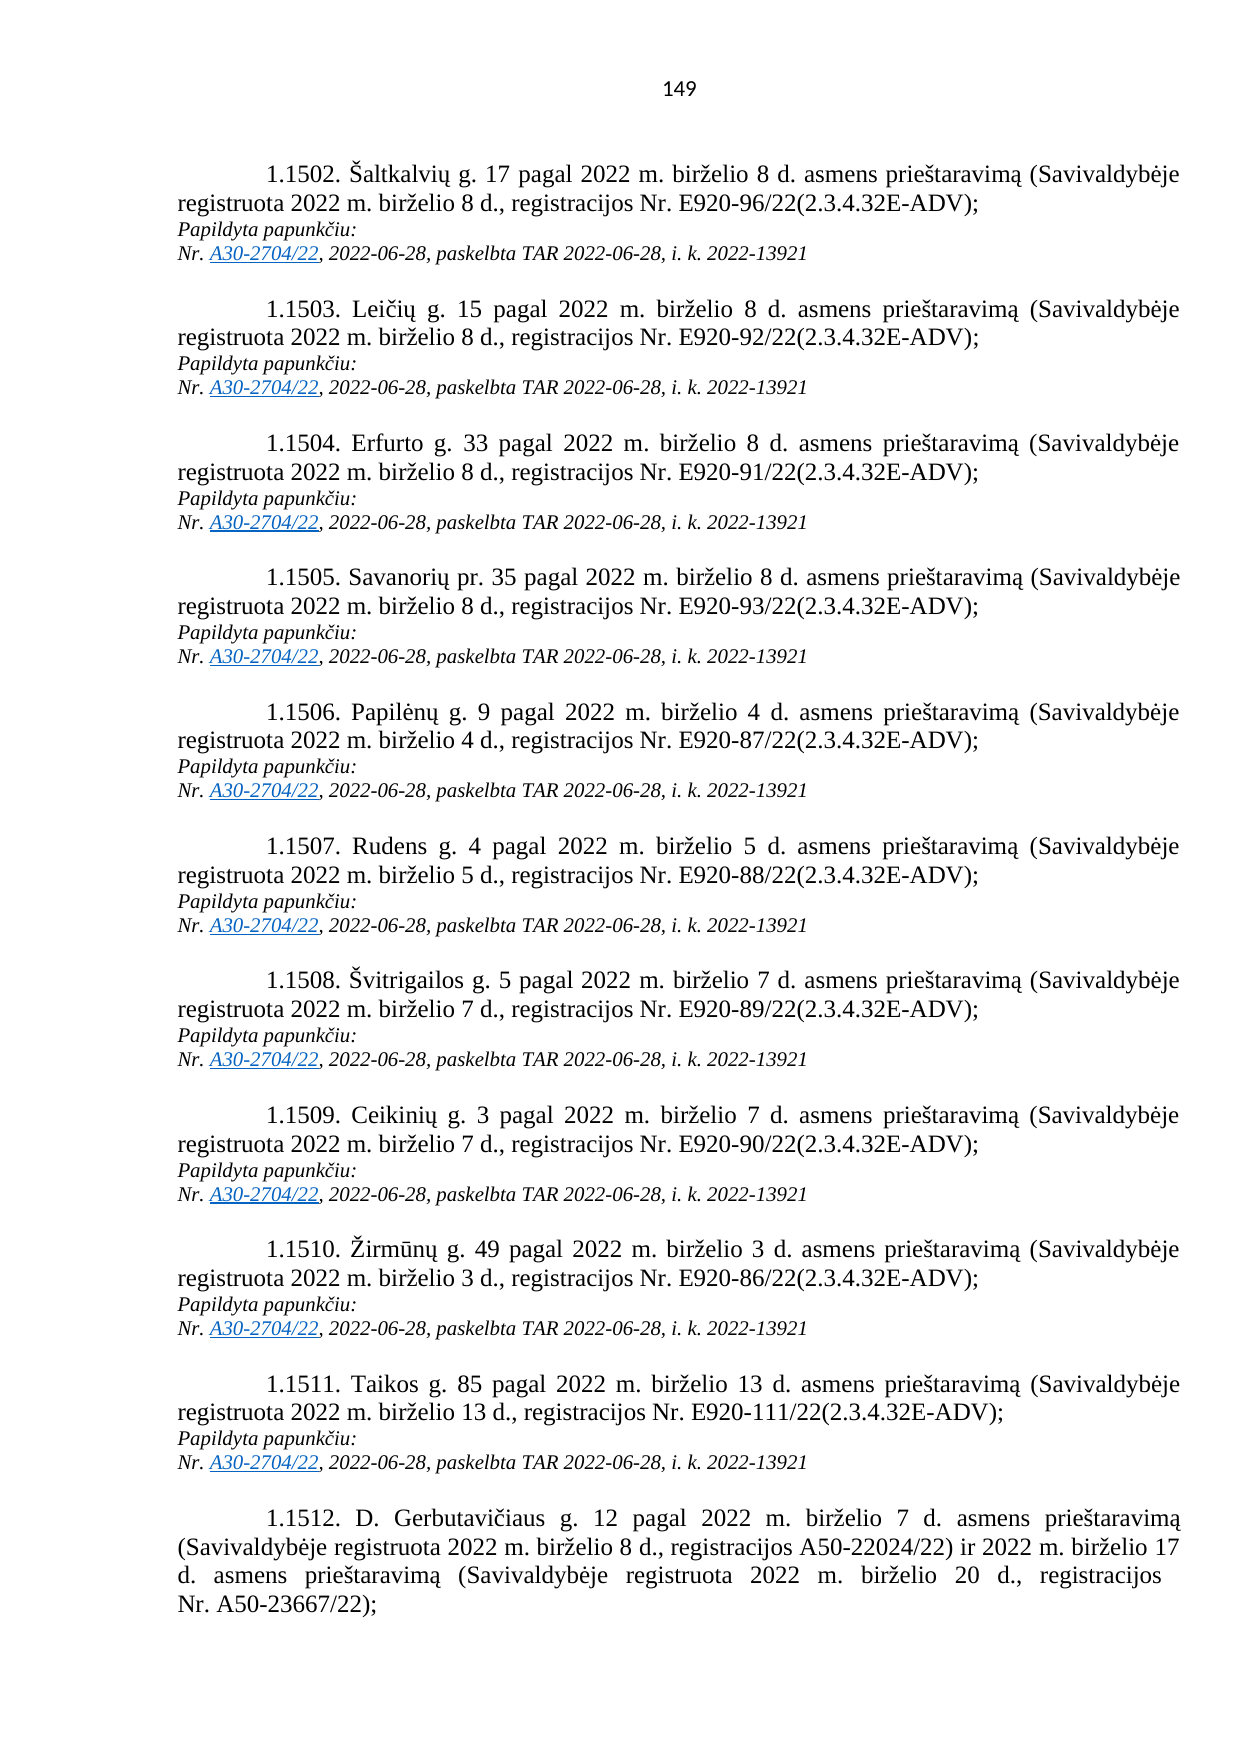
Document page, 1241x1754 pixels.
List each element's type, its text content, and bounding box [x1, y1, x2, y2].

text Papildyta papunkčiu: [177, 217, 1181, 241]
text Nr. A30-2704/22, 2022-06-28, paskelbta TAR 2022-06-28, i. k. 2022-13921 [177, 510, 1181, 534]
text Papildyta papunkčiu: [177, 754, 1181, 778]
text Nr. A30-2704/22, 2022-06-28, paskelbta TAR 2022-06-28, i. k. 2022-13921 [177, 1182, 1181, 1206]
text Nr. A30-2704/22, 2022-06-28, paskelbta TAR 2022-06-28, i. k. 2022-13921 [177, 913, 1181, 937]
text Papildyta papunkčiu: [177, 889, 1181, 913]
text 1.1510. Žirmūnų g. 49 pagal 2022 m. birželio 3 d. asmens prieštaravimą (Savivaldybėje registruota 2022 m. birželio 3 d., registracijos Nr. E920-86/22(2.3.4.32E-ADV); [177, 1234, 1181, 1292]
text Papildyta papunkčiu: [177, 1023, 1181, 1047]
text Papildyta papunkčiu: [177, 620, 1181, 644]
text Papildyta papunkčiu: [177, 1426, 1181, 1450]
text Nr. A30-2704/22, 2022-06-28, paskelbta TAR 2022-06-28, i. k. 2022-13921 [177, 1047, 1181, 1071]
text 1.1504. Erfurto g. 33 pagal 2022 m. birželio 8 d. asmens prieštaravimą (Savivaldybėje registruota 2022 m. birželio 8 d., registracijos Nr. E920-91/22(2.3.4.32E-ADV); [177, 428, 1181, 486]
text 1.1509. Ceikinių g. 3 pagal 2022 m. birželio 7 d. asmens prieštaravimą (Savivaldybėje registruota 2022 m. birželio 7 d., registracijos Nr. E920-90/22(2.3.4.32E-ADV); [177, 1100, 1181, 1157]
text 1.1503. Leičių g. 15 pagal 2022 m. birželio 8 d. asmens prieštaravimą (Savivaldybėje registruota 2022 m. birželio 8 d., registracijos Nr. E920-92/22(2.3.4.32E-ADV); [177, 294, 1181, 351]
text Nr. A30-2704/22, 2022-06-28, paskelbta TAR 2022-06-28, i. k. 2022-13921 [177, 375, 1181, 399]
text 1.1512. D. Gerbutavičiaus g. 12 pagal 2022 m. birželio 7 d. asmens prieštaravimą (Savivaldybėje registruota 2022 m. birželio 8 d., registracijos A50-22024/22) ir 2022 m. birželio 17 d. asmens prieštaravimą (Savivaldybėje registruota 2022 m. birželio 20 d., registracijos Nr. A50-23667/22); [177, 1503, 1181, 1618]
text 1.1508. Švitrigailos g. 5 pagal 2022 m. birželio 7 d. asmens prieštaravimą (Savivaldybėje registruota 2022 m. birželio 7 d., registracijos Nr. E920-89/22(2.3.4.32E-ADV); [177, 966, 1181, 1023]
text 1.1506. Papilėnų g. 9 pagal 2022 m. birželio 4 d. asmens prieštaravimą (Savivaldybėje registruota 2022 m. birželio 4 d., registracijos Nr. E920-87/22(2.3.4.32E-ADV); [177, 697, 1181, 754]
text Nr. A30-2704/22, 2022-06-28, paskelbta TAR 2022-06-28, i. k. 2022-13921 [177, 241, 1181, 265]
text Papildyta papunkčiu: [177, 486, 1181, 510]
text Nr. A30-2704/22, 2022-06-28, paskelbta TAR 2022-06-28, i. k. 2022-13921 [177, 1316, 1181, 1340]
text 1.1511. Taikos g. 85 pagal 2022 m. birželio 13 d. asmens prieštaravimą (Savivaldybėje registruota 2022 m. birželio 13 d., registracijos Nr. E920-111/22(2.3.4.32E-ADV); [177, 1369, 1181, 1426]
text Papildyta papunkčiu: [177, 1157, 1181, 1182]
text Nr. A30-2704/22, 2022-06-28, paskelbta TAR 2022-06-28, i. k. 2022-13921 [177, 644, 1181, 668]
text Nr. A30-2704/22, 2022-06-28, paskelbta TAR 2022-06-28, i. k. 2022-13921 [177, 1450, 1181, 1474]
text 1.1505. Savanorių pr. 35 pagal 2022 m. birželio 8 d. asmens prieštaravimą (Savivaldybėje registruota 2022 m. birželio 8 d., registracijos Nr. E920-93/22(2.3.4.32E-ADV); [177, 562, 1181, 620]
text Nr. A30-2704/22, 2022-06-28, paskelbta TAR 2022-06-28, i. k. 2022-13921 [177, 778, 1181, 802]
text Papildyta papunkčiu: [177, 1292, 1181, 1316]
text 1.1502. Šaltkalvių g. 17 pagal 2022 m. birželio 8 d. asmens prieštaravimą (Savivaldybėje registruota 2022 m. birželio 8 d., registracijos Nr. E920-96/22(2.3.4.32E-ADV); [177, 159, 1181, 217]
text Papildyta papunkčiu: [177, 351, 1181, 375]
text 1.1507. Rudens g. 4 pagal 2022 m. birželio 5 d. asmens prieštaravimą (Savivaldybėje registruota 2022 m. birželio 5 d., registracijos Nr. E920-88/22(2.3.4.32E-ADV); [177, 831, 1181, 889]
